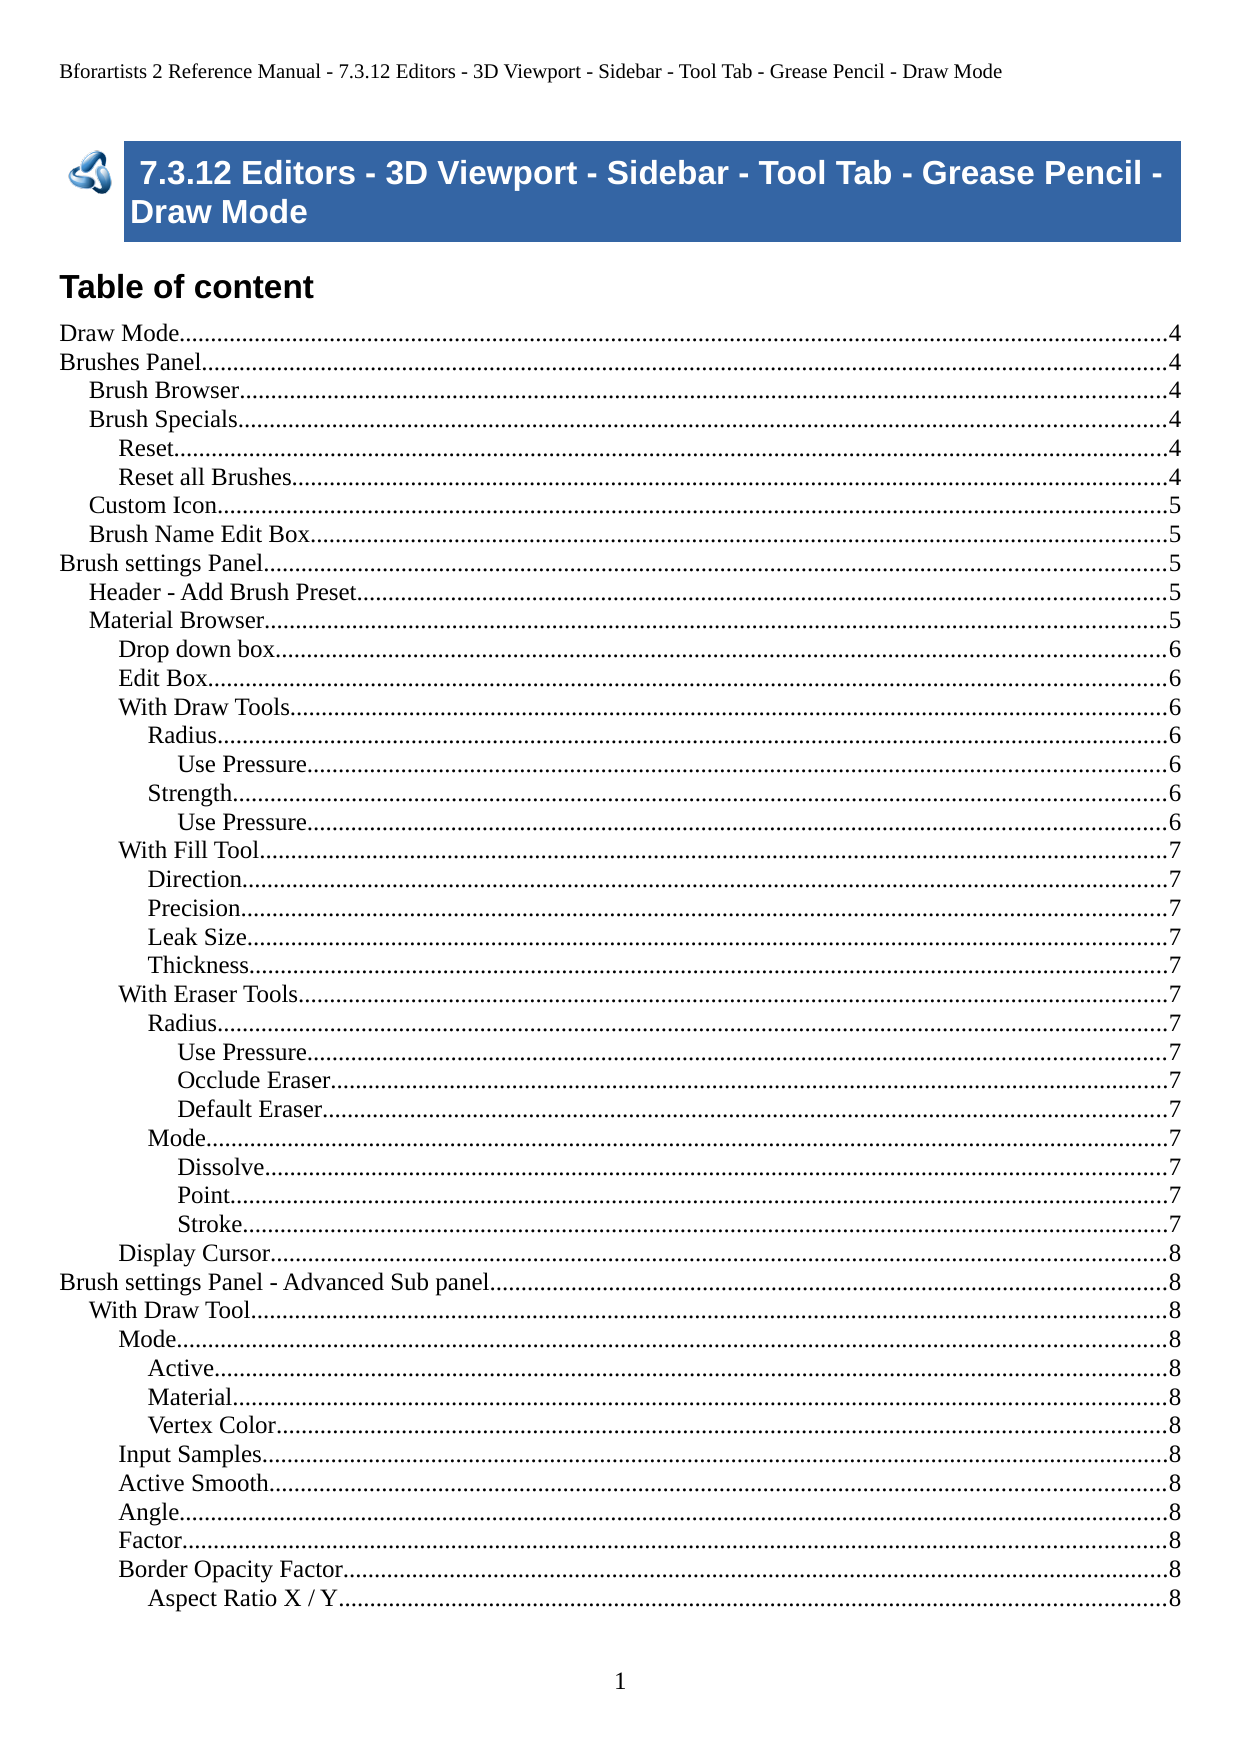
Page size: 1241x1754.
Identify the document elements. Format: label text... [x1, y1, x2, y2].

text Border Opacity Factor 8 [118, 1554, 1181, 1583]
text Direction 7 [147, 864, 1181, 893]
text Use Pressure 6 [177, 807, 1181, 835]
table_header [59, 141, 124, 242]
text Reset all Brushes 4 [118, 462, 1181, 490]
text Precision 7 [147, 893, 1181, 922]
text Draw Mode 4 [59, 318, 1181, 347]
text Stroke 7 [177, 1209, 1181, 1238]
subtitle Table of content [59, 267, 1181, 305]
text Brush settings Panel - Advanced Sub panel 8 [59, 1267, 1181, 1295]
text Drop down box 6 [118, 634, 1181, 663]
text With Draw Tool 8 [88, 1295, 1181, 1324]
text Angle 8 [118, 1497, 1181, 1525]
picture [65, 147, 114, 197]
text Display Cursor 8 [118, 1238, 1181, 1267]
text Leak Size 7 [147, 922, 1181, 950]
text With Eraser Tools 7 [118, 979, 1181, 1008]
text Radius 6 [147, 720, 1181, 749]
text Brush Specials 4 [88, 404, 1181, 433]
text Use Pressure 6 [177, 749, 1181, 778]
text Use Pressure 7 [177, 1037, 1181, 1065]
text Radius 7 [147, 1008, 1181, 1037]
text Active Smooth 8 [118, 1468, 1181, 1497]
text Edit Box 6 [118, 663, 1181, 692]
text Material 8 [147, 1382, 1181, 1410]
text Reset 4 [118, 433, 1181, 462]
text Mode 7 [147, 1123, 1181, 1152]
text Vertex Color 8 [147, 1410, 1181, 1439]
text Dissolve 7 [177, 1152, 1181, 1180]
text Occlude Eraser 7 [177, 1065, 1181, 1094]
text Brushes Panel 4 [59, 347, 1181, 375]
text Point 7 [177, 1180, 1181, 1209]
text Active 8 [147, 1353, 1181, 1382]
text With Draw Tools 6 [118, 692, 1181, 720]
text Factor 8 [118, 1525, 1181, 1554]
text Input Samples 8 [118, 1439, 1181, 1468]
text Custom Icon 5 [88, 490, 1181, 519]
text Brush Browser 4 [88, 375, 1181, 404]
text Thickness 7 [147, 950, 1181, 979]
text Strength 6 [147, 778, 1181, 807]
text Brush Name Edit Box 5 [88, 519, 1181, 548]
text Default Eraser 7 [177, 1094, 1181, 1123]
text Material Browser 5 [88, 605, 1181, 634]
text Mode 8 [118, 1324, 1181, 1353]
text With Fill Tool 7 [118, 835, 1181, 864]
text Aspect Ratio X / Y 8 [147, 1583, 1181, 1612]
table_header 7.3.12 Editors - 3D Viewport - Sidebar - Tool Tab - Grease Pencil - Draw Mode [124, 141, 1181, 242]
text Header - Add Brush Preset 5 [88, 577, 1181, 605]
text Brush settings Panel 5 [59, 548, 1181, 577]
